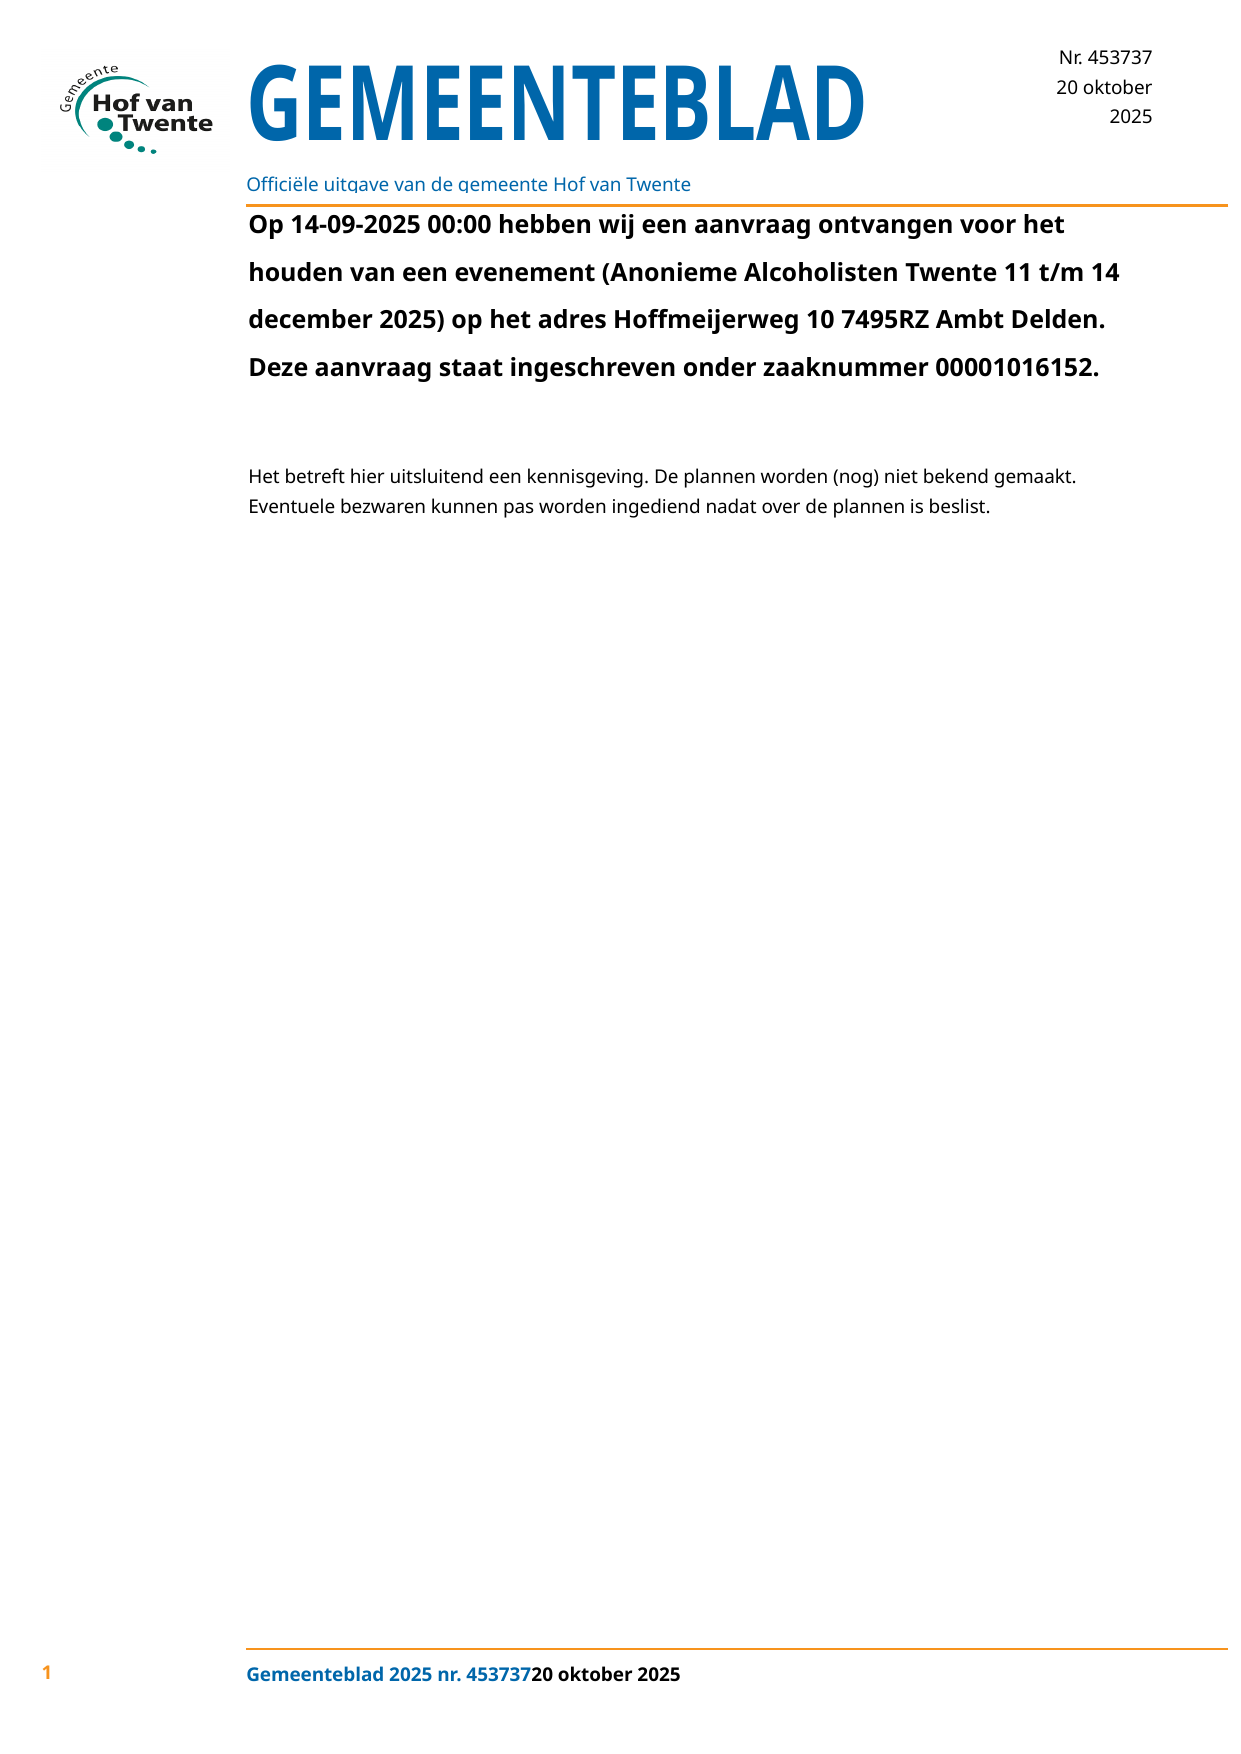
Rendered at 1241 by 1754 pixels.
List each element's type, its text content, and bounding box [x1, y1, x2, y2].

text Het betreft hier uitsluitend een kennisgeving. De plannen worden (nog) niet bekend gemaakt. Eventuele bezwaren kunnen pas worden ingediend nadat over de plannen is beslist. [248, 463, 1152, 519]
picture [41, 47, 231, 172]
text Op 14-09-2025 00:00 hebben wij een aanvraag ontvangen voor het houden van een evenement (Anonieme Alcoholisten Twente 11 t/m 14 december 2025) op het adres Hoffmeijerweg 10 7495RZ Ambt Delden. Deze aanvraag staat ingeschreven onder zaaknummer 00001016152. [248, 207, 1152, 384]
